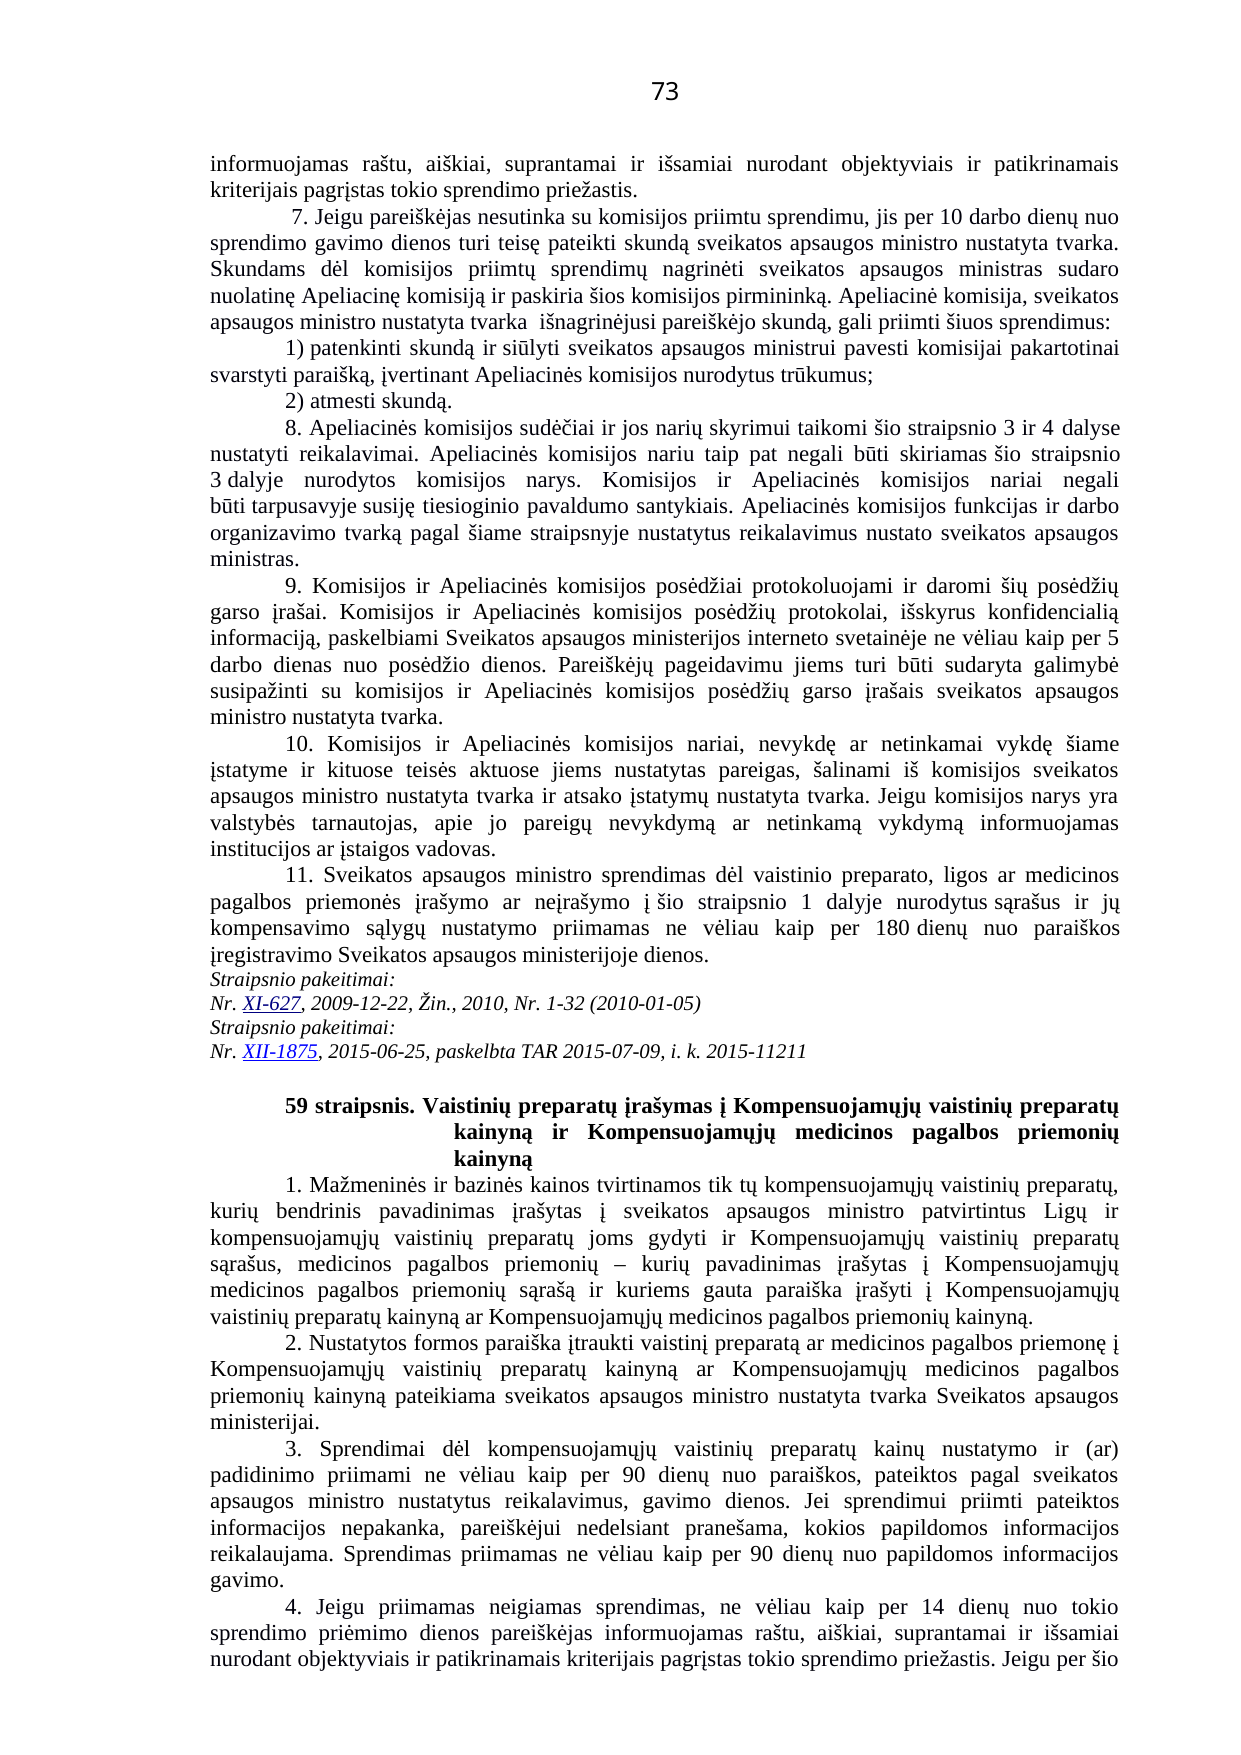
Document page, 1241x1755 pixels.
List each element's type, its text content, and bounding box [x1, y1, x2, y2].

text 9. Komisijos ir Apeliacinės komisijos posėdžiai protokoluojami ir daromi šių posėdžių garso įrašai. Komisijos ir Apeliacinės komisijos posėdžių protokolai, išskyrus konfidencialią informaciją, paskelbiami Sveikatos apsaugos ministerijos interneto svetainėje ne vėliau kaip per 5 darbo dienas nuo posėdžio dienos. Pareiškėjų pageidavimu jiems turi būti sudaryta galimybė susipažinti su komisijos ir Apeliacinės komisijos posėdžių garso įrašais sveikatos apsaugos ministro nustatyta tvarka. [210, 572, 1120, 730]
text Nr. XI-627, 2009-12-22, Žin., 2010, Nr. 1-32 (2010-01-05) [210, 991, 1120, 1015]
text Straipsnio pakeitimai: [210, 1015, 1120, 1039]
text 4. Jeigu priimamas neigiamas sprendimas, ne vėliau kaip per 14 dienų nuo tokio sprendimo priėmimo dienos pareiškėjas informuojamas raštu, aiškiai, suprantamai ir išsamiai nurodant objektyviais ir patikrinamais kriterijais pagrįstas tokio sprendimo priežastis. Jeigu per šio [210, 1593, 1120, 1672]
text 1. Mažmeninės ir bazinės kainos tvirtinamos tik tų kompensuojamųjų vaistinių preparatų, kurių bendrinis pavadinimas įrašytas į sveikatos apsaugos ministro patvirtintus Ligų ir kompensuojamųjų vaistinių preparatų joms gydyti ir Kompensuojamųjų vaistinių preparatų sąrašus, medicinos pagalbos priemonių – kurių pavadinimas įrašytas į Kompensuojamųjų medicinos pagalbos priemonių sąrašą ir kuriems gauta paraiška įrašyti į Kompensuojamųjų vaistinių preparatų kainyną ar Kompensuojamųjų medicinos pagalbos priemonių kainyną. [210, 1171, 1120, 1329]
text 59 straipsnis. Vaistinių preparatų įrašymas į Kompensuojamųjų vaistinių preparatų kainyną ir Kompensuojamųjų medicinos pagalbos priemonių kainyną [285, 1092, 1120, 1171]
text 1) patenkinti skundą ir siūlyti sveikatos apsaugos ministrui pavesti komisijai pakartotinai svarstyti paraišką, įvertinant Apeliacinės komisijos nurodytus trūkumus; [210, 334, 1120, 387]
text 10. Komisijos ir Apeliacinės komisijos nariai, nevykdę ar netinkamai vykdę šiame įstatyme ir kituose teisės aktuose jiems nustatytas pareigas, šalinami iš komisijos sveikatos apsaugos ministro nustatyta tvarka ir atsako įstatymų nustatyta tvarka. Jeigu komisijos narys yra valstybės tarnautojas, apie jo pareigų nevykdymą ar netinkamą vykdymą informuojamas institucijos ar įstaigos vadovas. [210, 730, 1120, 862]
text 2. Nustatytos formos paraiška įtraukti vaistinį preparatą ar medicinos pagalbos priemonę į Kompensuojamųjų vaistinių preparatų kainyną ar Kompensuojamųjų medicinos pagalbos priemonių kainyną pateikiama sveikatos apsaugos ministro nustatyta tvarka Sveikatos apsaugos ministerijai. [210, 1329, 1120, 1434]
text Nr. XII-1875, 2015-06-25, paskelbta TAR 2015-07-09, i. k. 2015-11211 [210, 1039, 1120, 1063]
text 11. Sveikatos apsaugos ministro sprendimas dėl vaistinio preparato, ligos ar medicinos pagalbos priemonės įrašymo ar neįrašymo į šio straipsnio 1 dalyje nurodytus sąrašus ir jų kompensavimo sąlygų nustatymo priimamas ne vėliau kaip per 180 dienų nuo paraiškos įregistravimo Sveikatos apsaugos ministerijoje dienos. [210, 862, 1120, 967]
text 3. Sprendimai dėl kompensuojamųjų vaistinių preparatų kainų nustatymo ir (ar) padidinimo priimami ne vėliau kaip per 90 dienų nuo paraiškos, pateiktos pagal sveikatos apsaugos ministro nustatytus reikalavimus, gavimo dienos. Jei sprendimui priimti pateiktos informacijos nepakanka, pareiškėjui nedelsiant pranešama, kokios papildomos informacijos reikalaujama. Sprendimas priimamas ne vėliau kaip per 90 dienų nuo papildomos informacijos gavimo. [210, 1434, 1120, 1593]
text 8. Apeliacinės komisijos sudėčiai ir jos narių skyrimui taikomi šio straipsnio 3 ir 4 dalyse nustatyti reikalavimai. Apeliacinės komisijos nariu taip pat negali būti skiriamas šio straipsnio 3 dalyje nurodytos komisijos narys. Komisijos ir Apeliacinės komisijos nariai negali būti tarpusavyje susiję tiesioginio pavaldumo santykiais. Apeliacinės komisijos funkcijas ir darbo organizavimo tvarką pagal šiame straipsnyje nustatytus reikalavimus nustato sveikatos apsaugos ministras. [210, 413, 1120, 572]
text Straipsnio pakeitimai: [210, 967, 1120, 991]
text informuojamas raštu, aiškiai, suprantamai ir išsamiai nurodant objektyviais ir patikrinamais kriterijais pagrįstas tokio sprendimo priežastis. [210, 150, 1120, 203]
text 2) atmesti skundą. [210, 387, 1120, 413]
text 7. Jeigu pareiškėjas nesutinka su komisijos priimtu sprendimu, jis per 10 darbo dienų nuo sprendimo gavimo dienos turi teisę pateikti skundą sveikatos apsaugos ministro nustatyta tvarka. Skundams dėl komisijos priimtų sprendimų nagrinėti sveikatos apsaugos ministras sudaro nuolatinę Apeliacinę komisiją ir paskiria šios komisijos pirmininką. Apeliacinė komisija, sveikatos apsaugos ministro nustatyta tvarka išnagrinėjusi pareiškėjo skundą, gali priimti šiuos sprendimus: [210, 203, 1120, 334]
